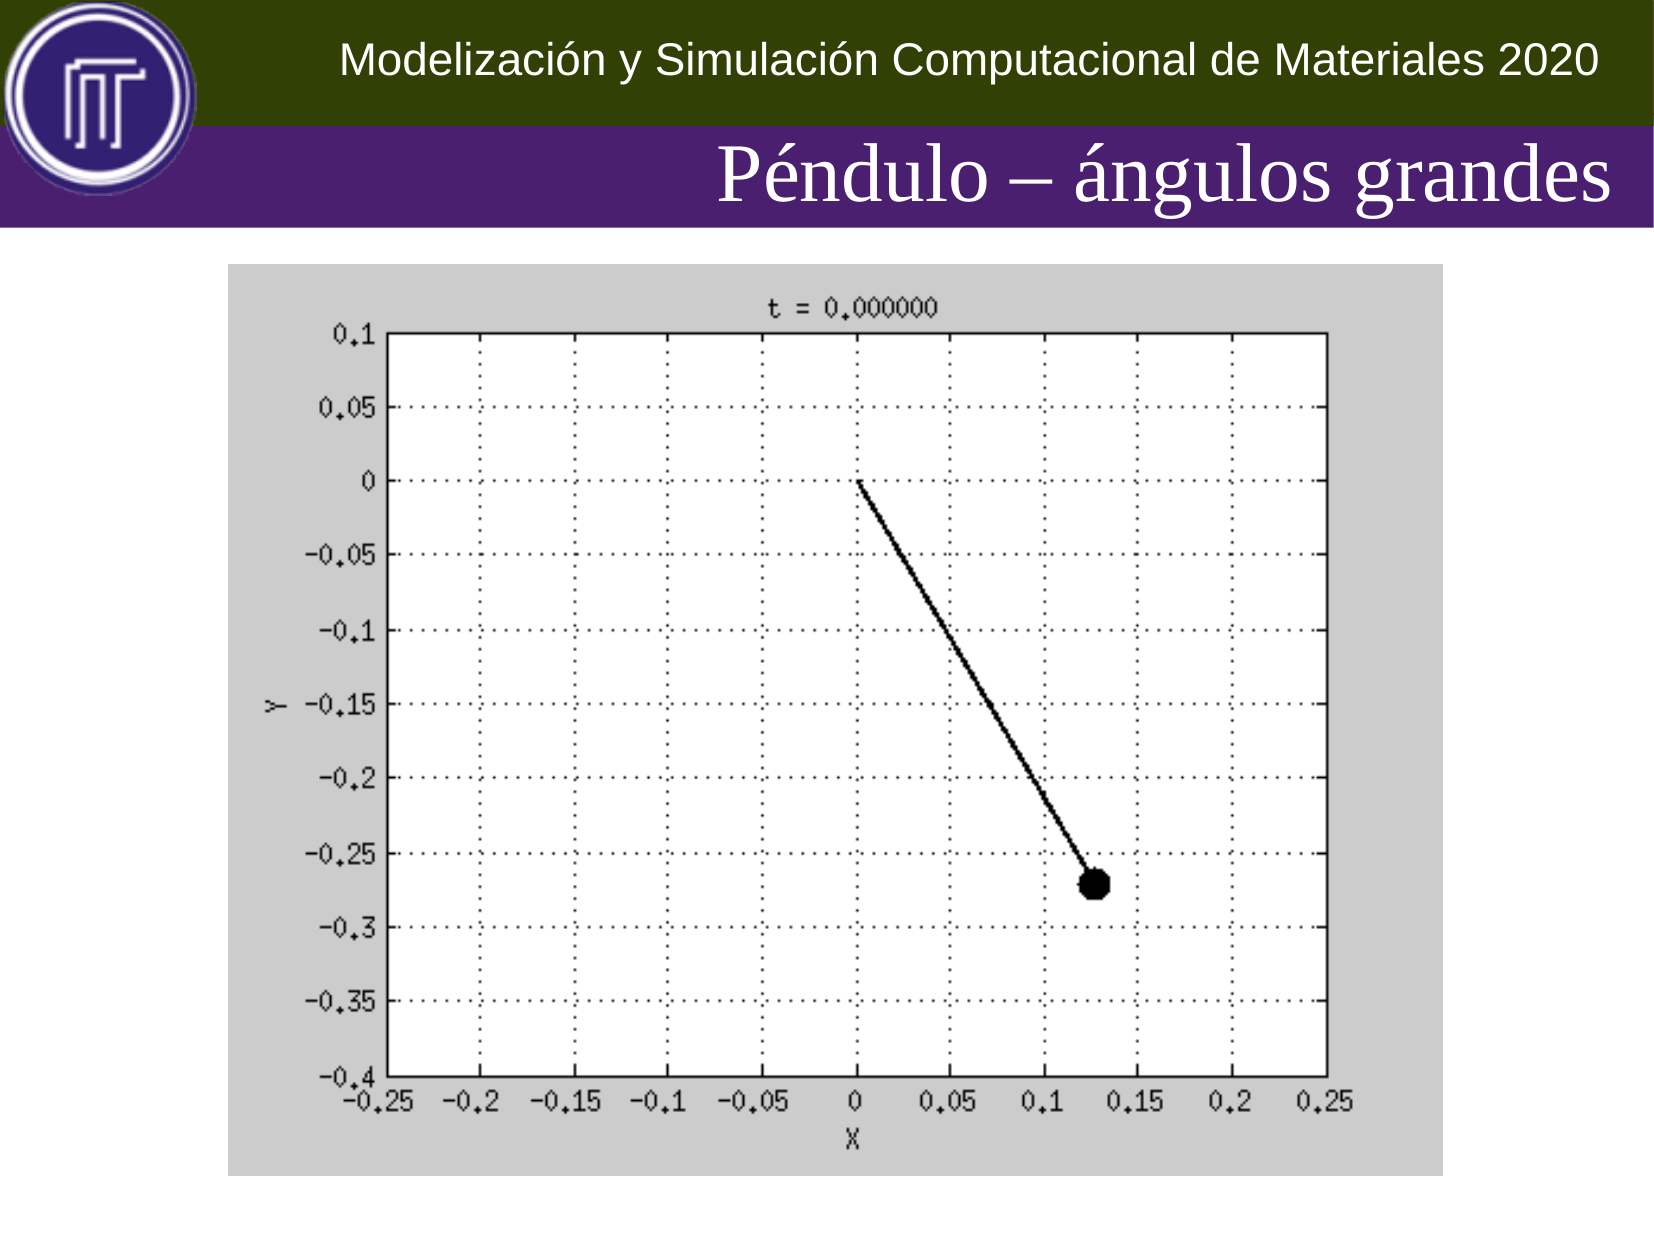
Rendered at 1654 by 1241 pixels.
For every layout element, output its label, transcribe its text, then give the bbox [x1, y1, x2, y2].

text_box Péndulo – ángulos grandes [702, 94, 1654, 252]
picture [2, 0, 197, 196]
picture [228, 264, 1443, 1176]
